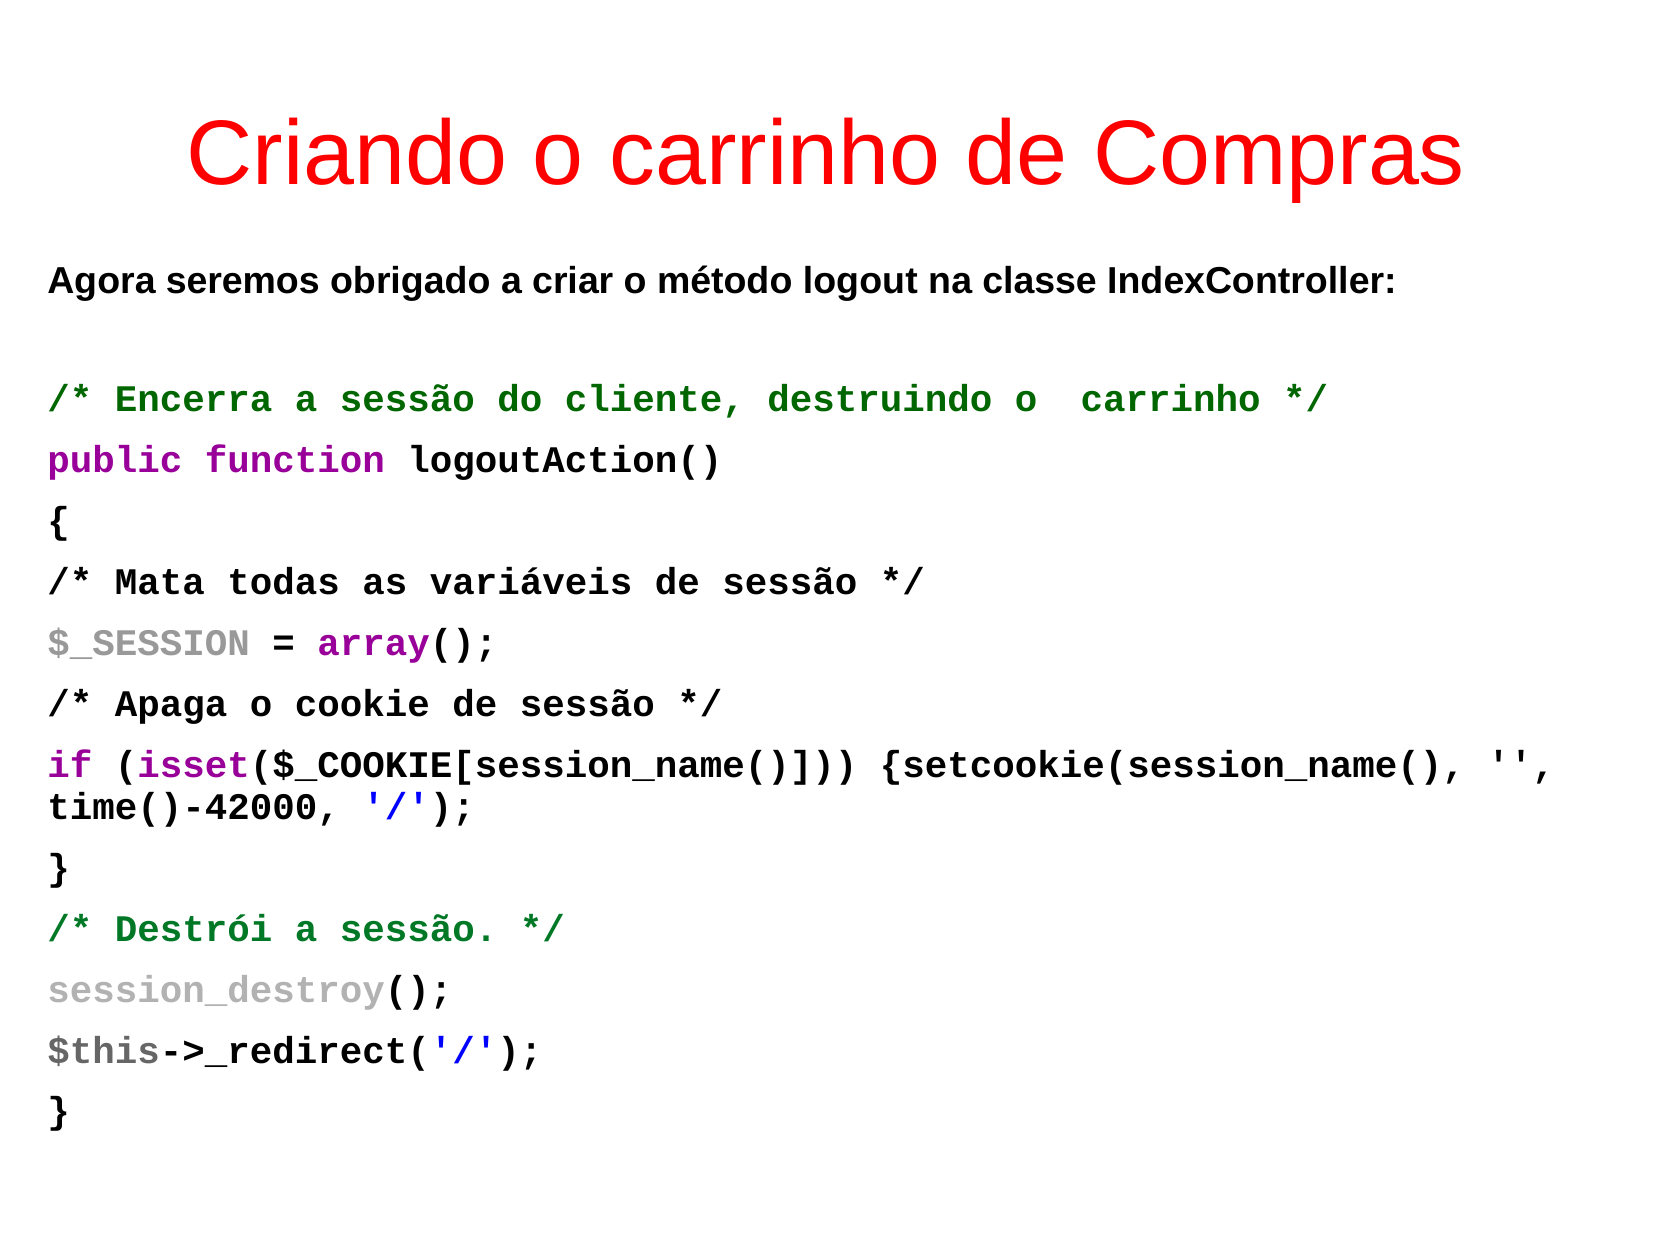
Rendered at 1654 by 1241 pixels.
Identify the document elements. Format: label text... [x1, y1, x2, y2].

title Criando o carrinho de Compras [82, 49, 1571, 257]
list Agora seremos obrigado a criar o método logout na classe IndexController: /* Encerra a sessão do cliente, destruindo o carrinho */ public function logoutAction() { /* Mata todas as variáveis de sessão */ $_SESSION = array(); /* Apaga o cookie de sessão */ if (isset($_COOKIE[session_name()])) {setcookie(session_name(), '', time()-42000, '/'); } /* Destrói a sessão. */ session_destroy(); $this->_redirect('/'); } [47, 259, 1595, 1205]
